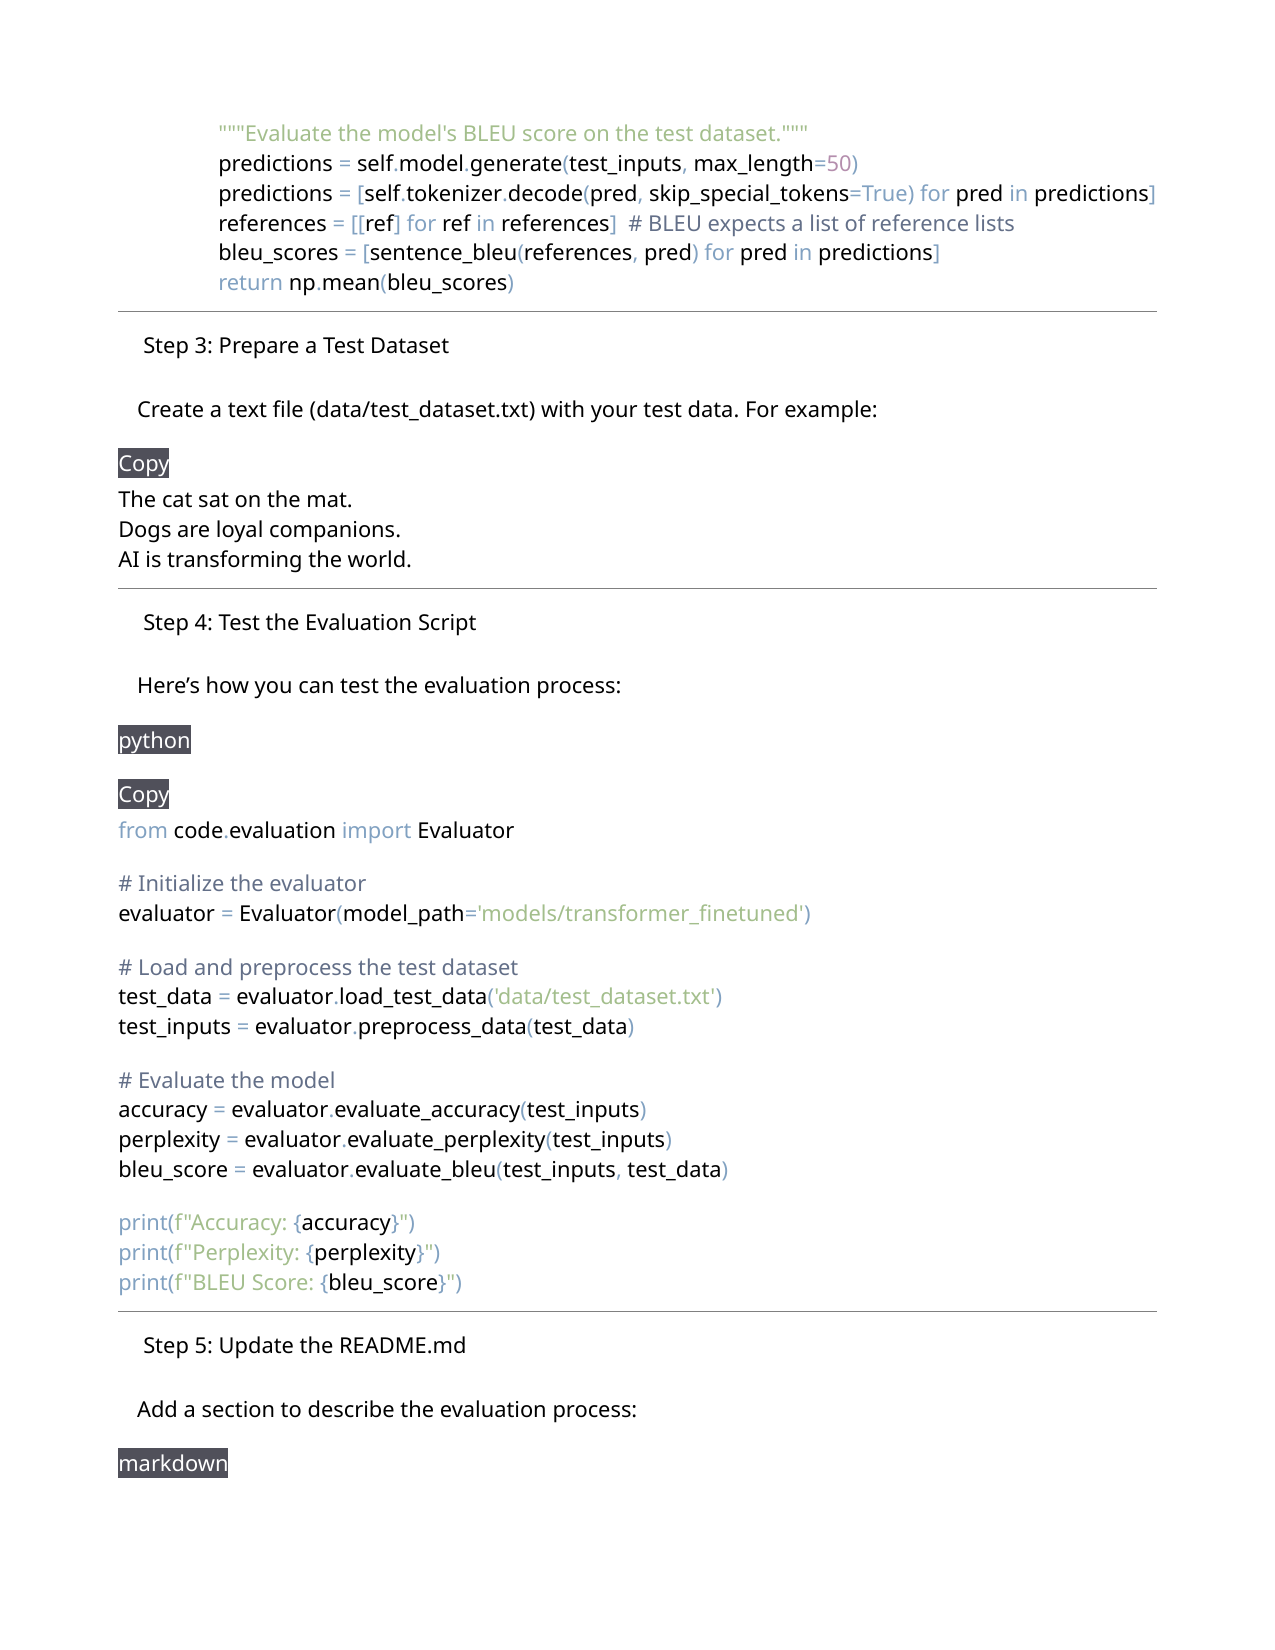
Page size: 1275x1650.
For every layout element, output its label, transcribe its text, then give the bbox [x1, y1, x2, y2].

text return np.mean(bleu_scores) [118, 267, 1157, 297]
text Copy [118, 448, 1157, 478]
text references = [[ref] for ref in references] # BLEU expects a list of reference lists [118, 207, 1157, 237]
text print(f"Perplexity: {perplexity}") [118, 1237, 1157, 1267]
subtitle Step 4: Test the Evaluation Script [143, 607, 1157, 637]
text Add a section to describe the evaluation process: [137, 1394, 1157, 1423]
text print(f"BLEU Score: {bleu_score}") [118, 1267, 1157, 1297]
text python [118, 725, 1157, 754]
text from code.evaluation import Evaluator [118, 815, 1157, 845]
subtitle Step 5: Update the README.md [143, 1330, 1157, 1360]
text Create a text file (data/test_dataset.txt) with your test data. For example: [137, 394, 1157, 423]
text # Initialize the evaluator [118, 868, 1157, 898]
text predictions = [self.tokenizer.decode(pred, skip_special_tokens=True) for pred in predictions] [118, 178, 1157, 207]
text bleu_scores = [sentence_bleu(references, pred) for pred in predictions] [118, 237, 1157, 267]
text """Evaluate the model's BLEU score on the test dataset.""" [118, 118, 1157, 148]
text markdown [118, 1448, 1157, 1478]
text accuracy = evaluator.evaluate_accuracy(test_inputs) [118, 1094, 1157, 1124]
text predictions = self.model.generate(test_inputs, max_length=50) [118, 148, 1157, 178]
text test_inputs = evaluator.preprocess_data(test_data) [118, 1011, 1157, 1041]
subtitle Step 3: Prepare a Test Dataset [143, 330, 1157, 360]
text Dogs are loyal companions. [118, 514, 1157, 543]
text # Load and preprocess the test dataset [118, 952, 1157, 981]
text Here’s how you can test the evaluation process: [137, 670, 1157, 700]
text The cat sat on the mat. [118, 484, 1157, 514]
text bleu_score = evaluator.evaluate_bleu(test_inputs, test_data) [118, 1154, 1157, 1184]
text perplexity = evaluator.evaluate_perplexity(test_inputs) [118, 1124, 1157, 1154]
text AI is transforming the world. [118, 543, 1157, 573]
text print(f"Accuracy: {accuracy}") [118, 1207, 1157, 1237]
text Copy [118, 779, 1157, 809]
text evaluator = Evaluator(model_path='models/transformer_finetuned') [118, 898, 1157, 928]
text # Evaluate the model [118, 1064, 1157, 1094]
text test_data = evaluator.load_test_data('data/test_dataset.txt') [118, 981, 1157, 1011]
